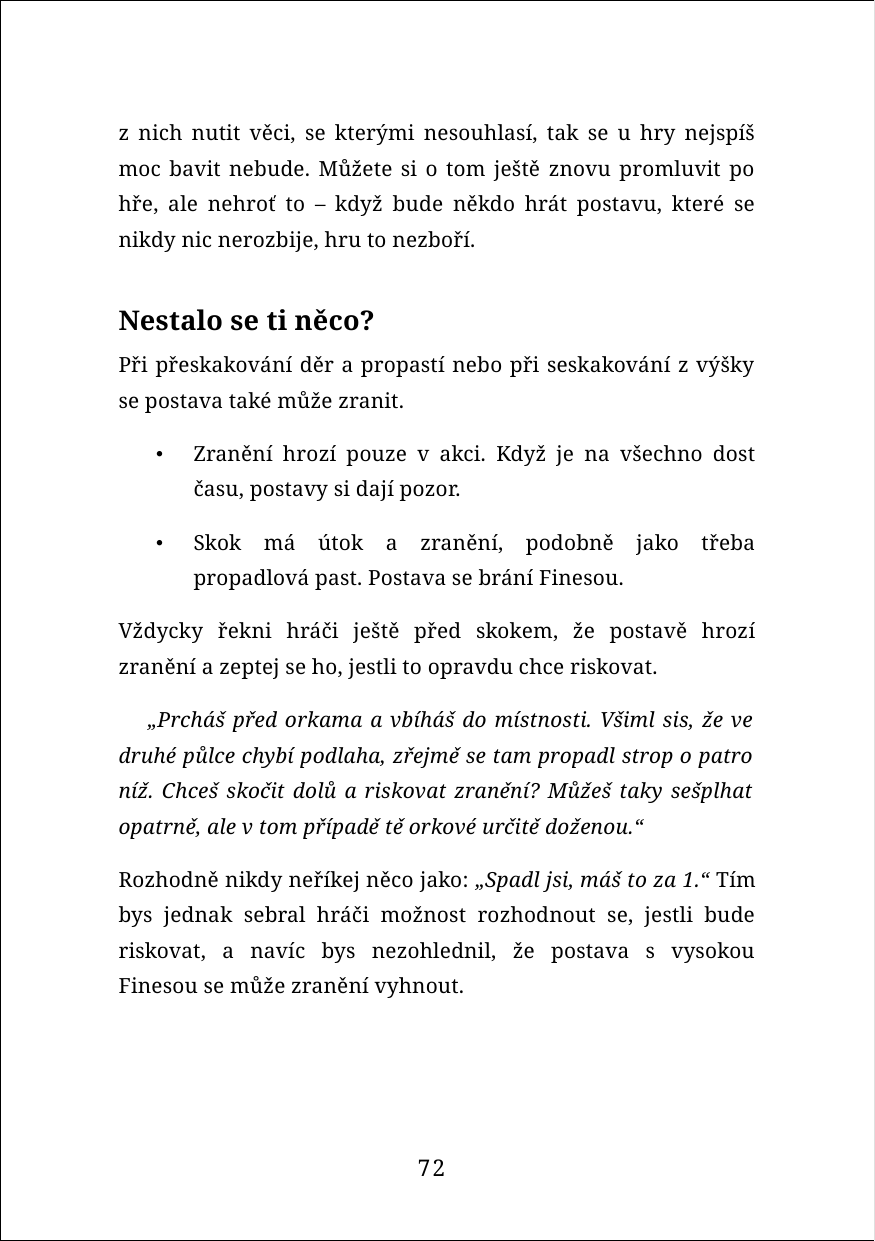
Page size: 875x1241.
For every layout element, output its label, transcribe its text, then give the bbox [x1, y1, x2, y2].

text Při přeskakování děr a propastí nebo při seskakování z výšky se postava také může zranit. [118, 350, 756, 414]
text „Prcháš před orkama a vbíháš do místnosti. Všiml sis, že ve druhé půlce chybí podlaha, zřejmě se tam propadl strop o patro níž. Chceš skočit dolů a riskovat zranění? Můžeš taky sešplhat opatrně, ale v tom případě tě orkové určitě doženou.“ [118, 705, 756, 840]
text Vždycky řekni hráči ještě před skokem, že postavě hrozí zranění a zeptej se ho, jestli to opravdu chce riskovat. [118, 617, 756, 681]
subtitle Nestalo se ti něco? [118, 302, 756, 338]
list Zranění hrozí pouze v akci. Když je na všechno dost času, postavy si dají pozor. [156, 439, 756, 503]
text Rozhodně nikdy neříkej něco jako: „Spadl jsi, máš to za 1.“ Tím bys jednak sebral hráči možnost rozhodnout se, jestli bude riskovat, a navíc bys nezohlednil, že postava s vysokou Finesou se může zranění vyhnout. [118, 865, 756, 1000]
list Skok má útok a zranění, podobně jako třeba propadlová past. Postava se brání Finesou. [156, 528, 756, 592]
text z nich nutit věci, se kterými nesouhlasí, tak se u hry nejspíš moc bavit nebude. Můžete si o tom ještě znovu promluvit po hře, ale nehroť to – když bude někdo hrát postavu, které se nikdy nic nerozbije, hru to nezboří. [118, 118, 756, 253]
